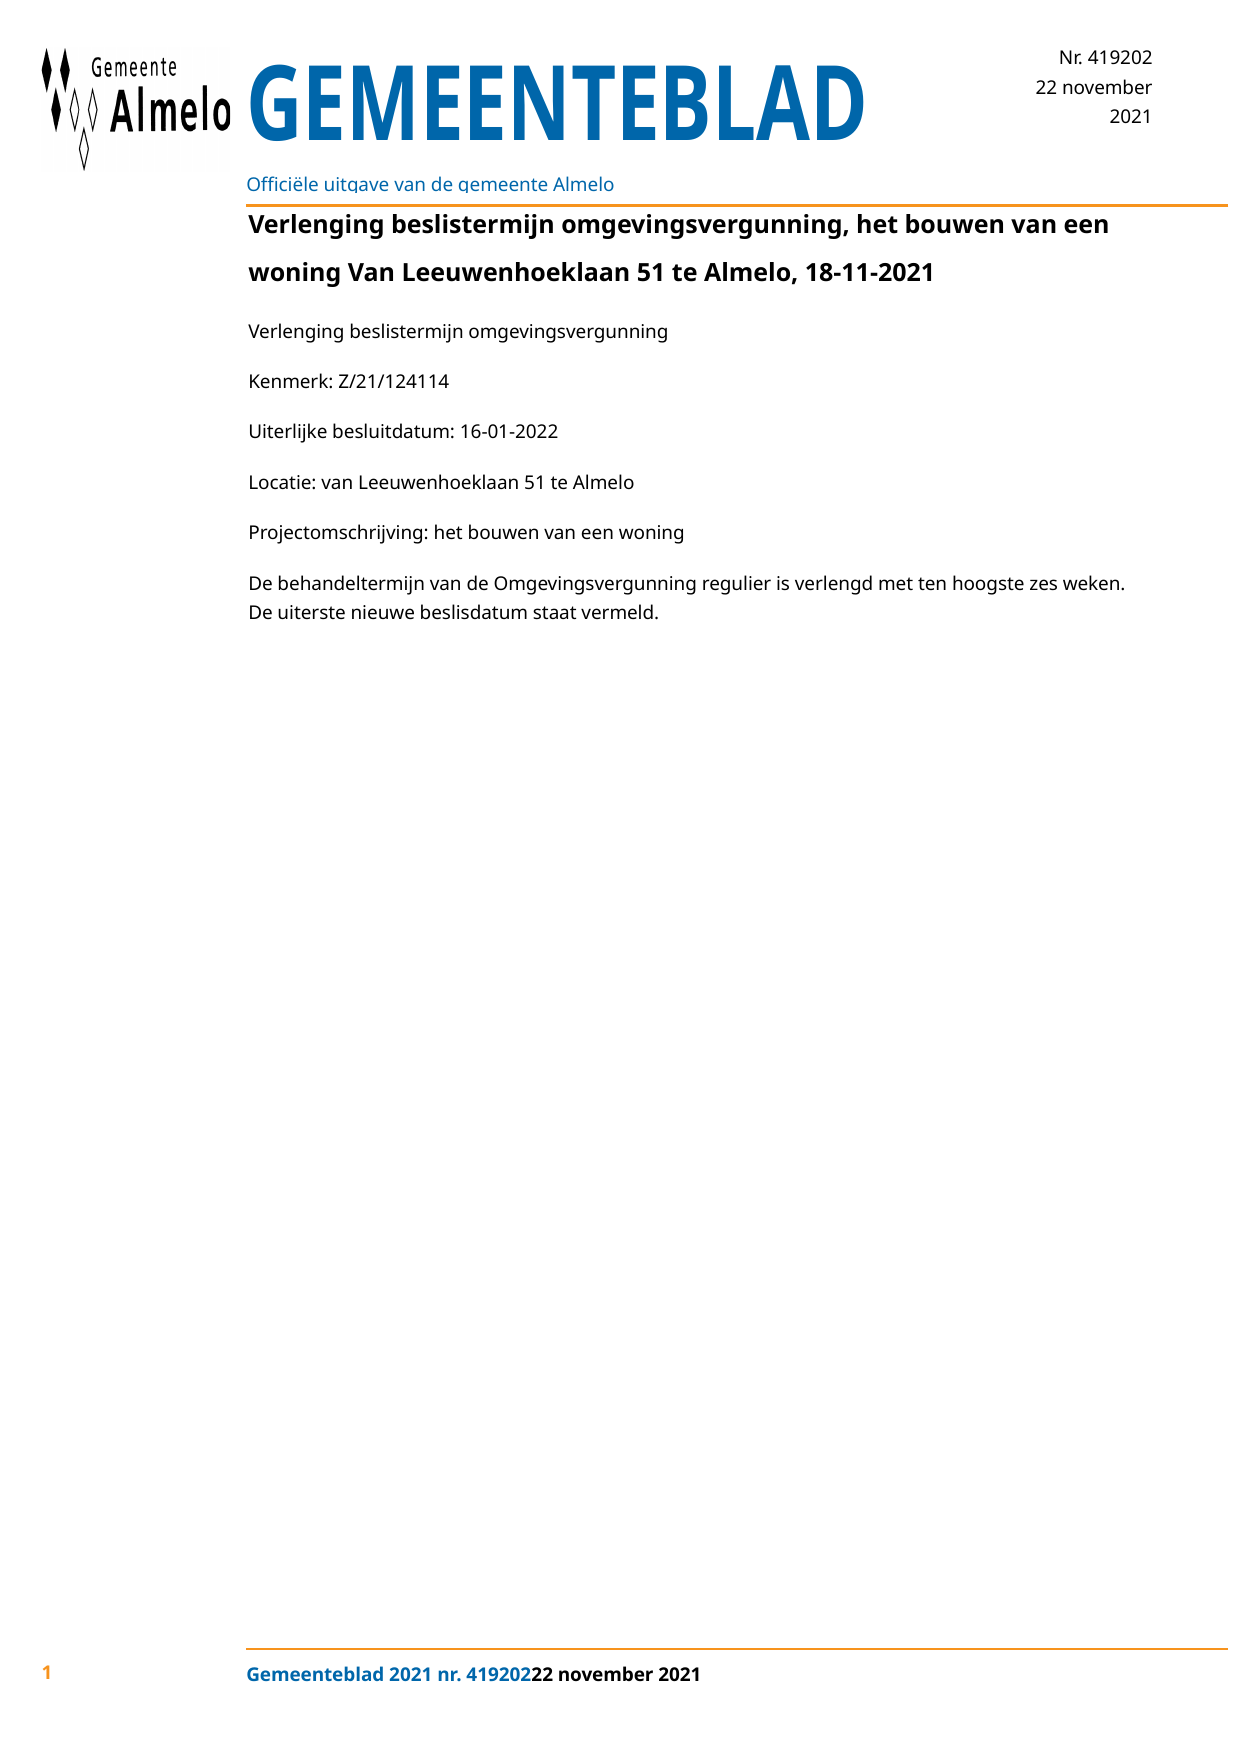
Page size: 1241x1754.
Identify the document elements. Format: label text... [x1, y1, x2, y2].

picture [41, 47, 231, 172]
text Verlenging beslistermijn omgevingsvergunning [248, 318, 1152, 344]
text Verlenging beslistermijn omgevingsvergunning, het bouwen van een woning Van Leeuwenhoeklaan 51 te Almelo, 18-11-2021 [248, 207, 1152, 288]
text De behandeltermijn van de Omgevingsvergunning regulier is verlengd met ten hoogste zes weken. De uiterste nieuwe beslisdatum staat vermeld. [248, 570, 1152, 625]
text Uiterlijke besluitdatum: 16-01-2022 [248, 419, 1152, 444]
text Projectomschrijving: het bouwen van een woning [248, 519, 1152, 545]
text Kenmerk: Z/21/124114 [248, 368, 1152, 394]
text Locatie: van Leeuwenhoeklaan 51 te Almelo [248, 469, 1152, 495]
